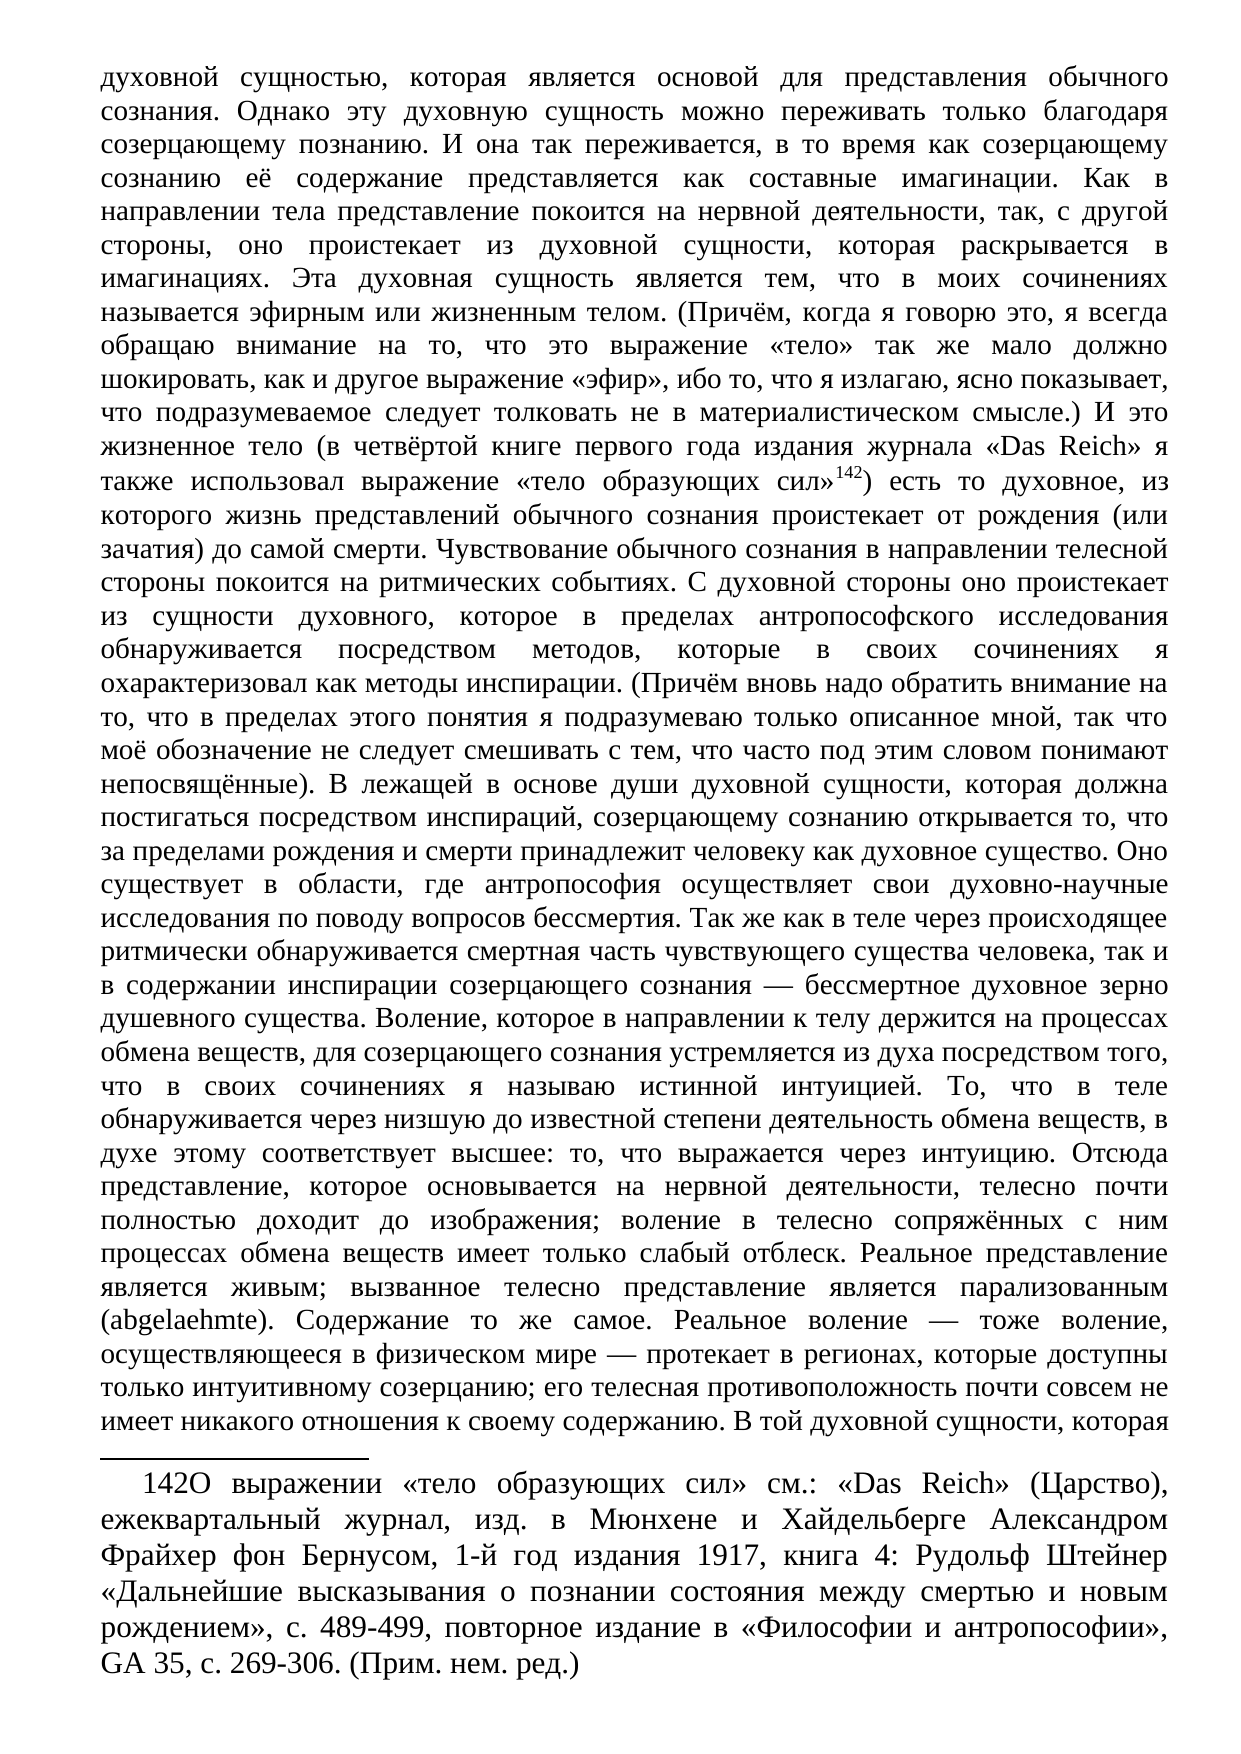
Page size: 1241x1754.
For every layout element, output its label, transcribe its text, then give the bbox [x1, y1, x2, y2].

text духовной сущностью, которая является основой для представления обычного сознания. Однако эту духовную сущность можно переживать только благодаря созерцающему познанию. И она так переживается, в то время как созерцающему сознанию её содержание представляется как составные имагинации. Как в направлении тела представление покоится на нервной деятельности, так, с другой стороны, оно проистекает из духовной сущности, которая раскрывается в имагинациях. Эта духовная сущность является тем, что в моих сочинениях называется эфирным или жизненным телом. (Причём, когда я говорю это, я всегда обращаю внимание на то, что это выражение «тело» так же мало должно шокировать, как и другое выражение «эфир», ибо то, что я излагаю, ясно показывает, что подразумеваемое следует толковать не в материалистическом смысле.) И это жизненное тело (в четвёртой книге первого года издания журнала «Das Reich» я также использовал выражение «тело образующих сил») есть то духовное, из которого жизнь представлений обычного сознания проистекает от рождения (или зачатия) до самой смерти. Чувствование обычного сознания в направлении телесной стороны покоится на ритмических событиях. С духовной стороны оно проистекает из сущности духовного, которое в пределах антропософского исследования обнаруживается посредством методов, которые в своих сочинениях я охарактеризовал как методы инспирации. (Причём вновь надо обратить внимание на то, что в пределах этого понятия я подразумеваю только описанное мной, так что моё обозначение не следует смешивать с тем, что часто под этим словом понимают непосвящённые). В лежащей в основе души духовной сущности, которая должна постигаться посредством инспираций, созерцающему сознанию открывается то, что за пределами рождения и смерти принадлежит человеку как духовное существо. Оно существует в области, где антропософия осуществляет свои духовно-научные исследования по поводу вопросов бессмертия. Так же как в теле через происходящее ритмически обнаруживается смертная часть чувствующего существа человека, так и в содержании инспирации созерцающего сознания — бессмертное духовное зерно душевного существа. Воление, которое в направлении к телу держится на процессах обмена веществ, для созерцающего сознания устремляется из духа посредством того, что в своих сочинениях я называю истинной интуицией. То, что в теле обнаруживается через низшую до известной степени деятельность обмена веществ, в духе этому соответствует высшее: то, что выражается через интуицию. Отсюда представление, которое основывается на нервной деятельности, телесно почти полностью доходит до изображения; воление в телесно сопряжённых с ним процессах обмена веществ имеет только слабый отблеск. Реальное представление является живым; вызванное телесно представление является парализованным (abgelaehmte). Содержание то же самое. Реальное воление — тоже воление, осуществляющееся в физическом мире — протекает в регионах, которые доступны только интуитивному созерцанию; его телесная противоположность почти совсем не имеет никакого отношения к своему содержанию. В той духовной сущности, которая [100, 59, 1169, 1437]
text О выражении «тело образующих сил» см.: «Das Reich» (Царство), ежеквартальный журнал, изд. в Мюнхене и Хайдельберге Александром Фрайхер фон Бернусом, 1-й год издания 1917, книга 4: Рудольф Штейнер «Дальнейшие высказывания о познании состояния между смертью и новым рождением», с. 489-499, повторное издание в «Философии и антропософии», GA 35, с. 269-306. (Прим. нем. ред.) [100, 1465, 1169, 1680]
